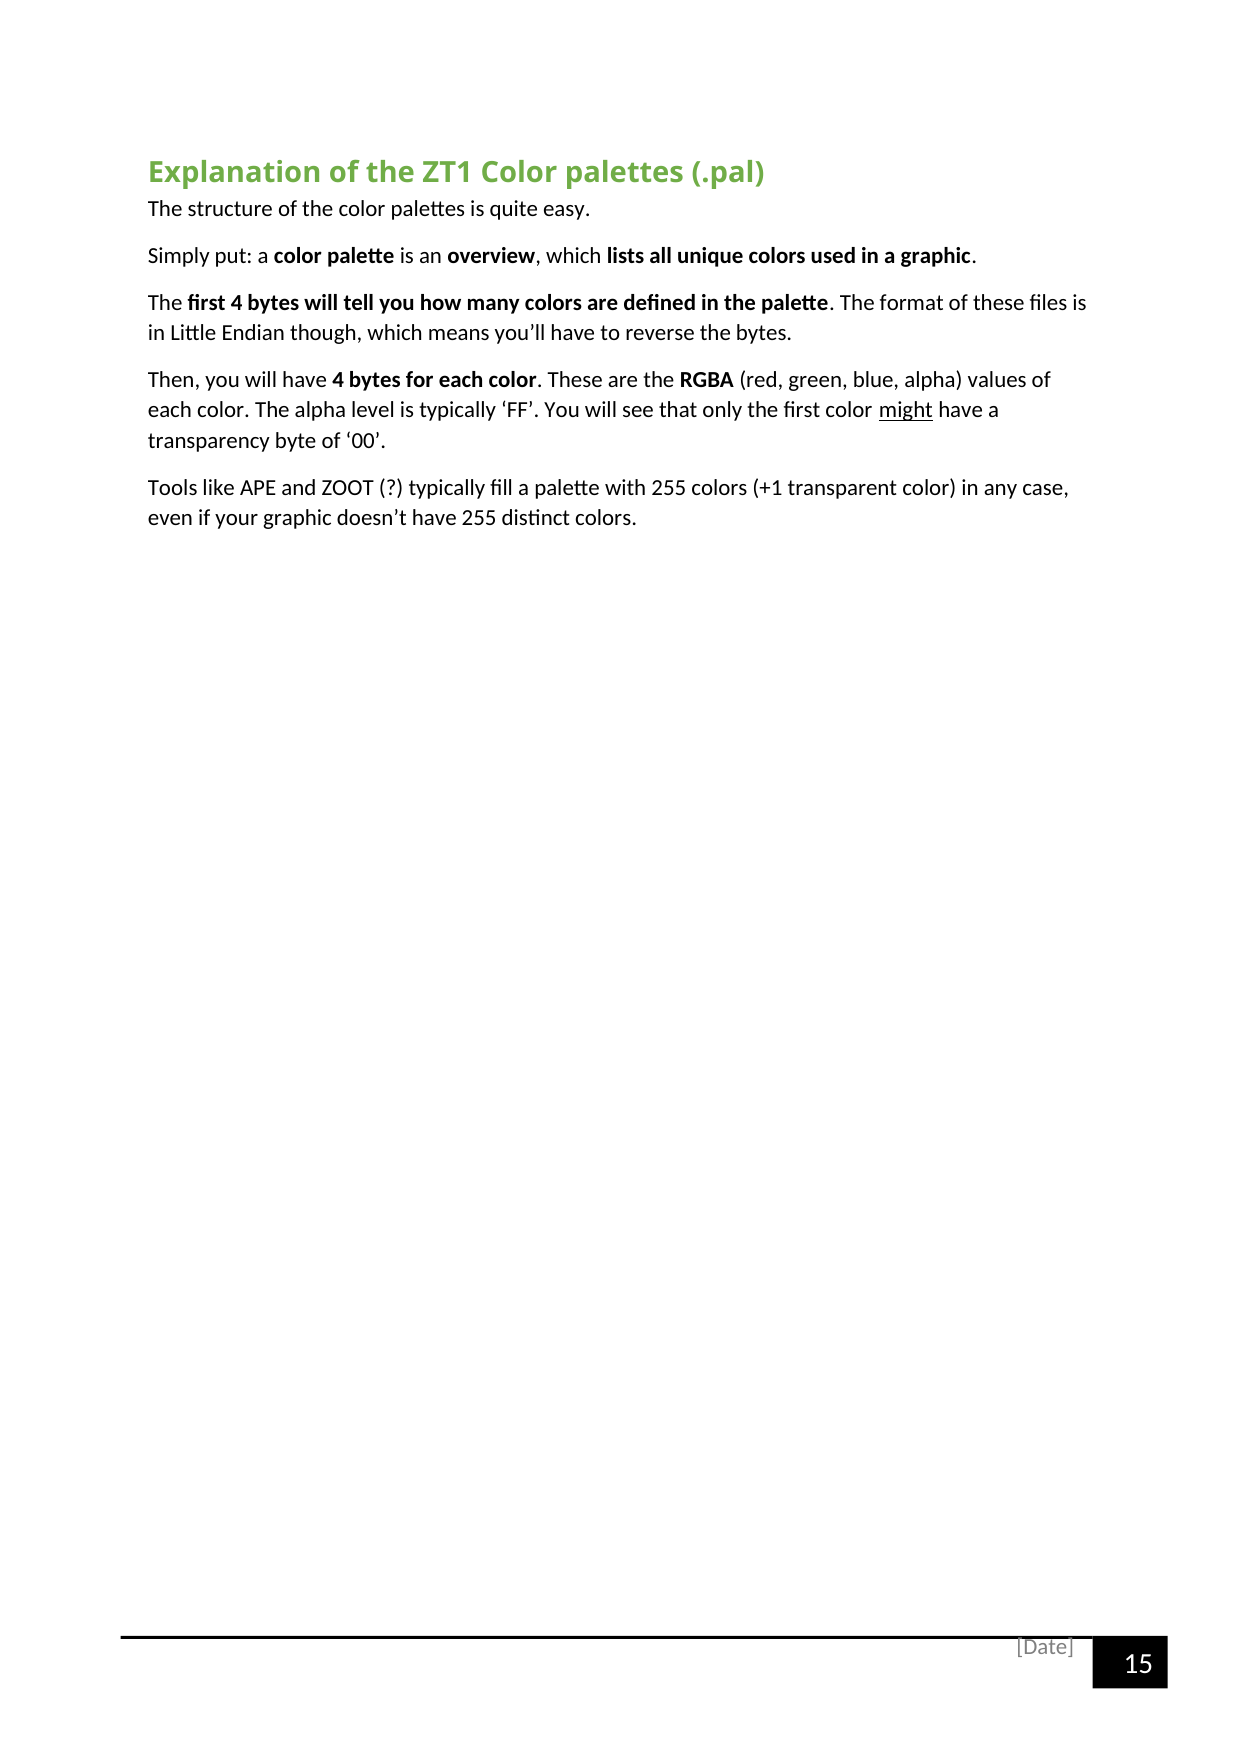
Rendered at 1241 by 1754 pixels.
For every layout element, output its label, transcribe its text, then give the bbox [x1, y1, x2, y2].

text Simply put: a color palette is an overview, which lists all unique colors used in a graphic. [148, 241, 1093, 269]
text Then, you will have 4 bytes for each color. These are the RGBA (red, green, blue, alpha) values of each color. The alpha level is typically ‘FF’. You will see that only the first color might have a transparency byte of ‘00’. [148, 365, 1093, 454]
text Tools like APE and ZOOT (?) typically fill a palette with 255 colors (+1 transparent color) in any case, even if your graphic doesn’t have 255 distinct colors. [148, 473, 1093, 531]
text The first 4 bytes will tell you how many colors are defined in the palette. The format of these files is in Little Endian though, which means you’ll have to reverse the bytes. [148, 288, 1093, 347]
subtitle Explanation of the ZT1 Color palettes (.pal) [148, 152, 1093, 191]
text The structure of the color palettes is quite easy. [148, 194, 1093, 223]
